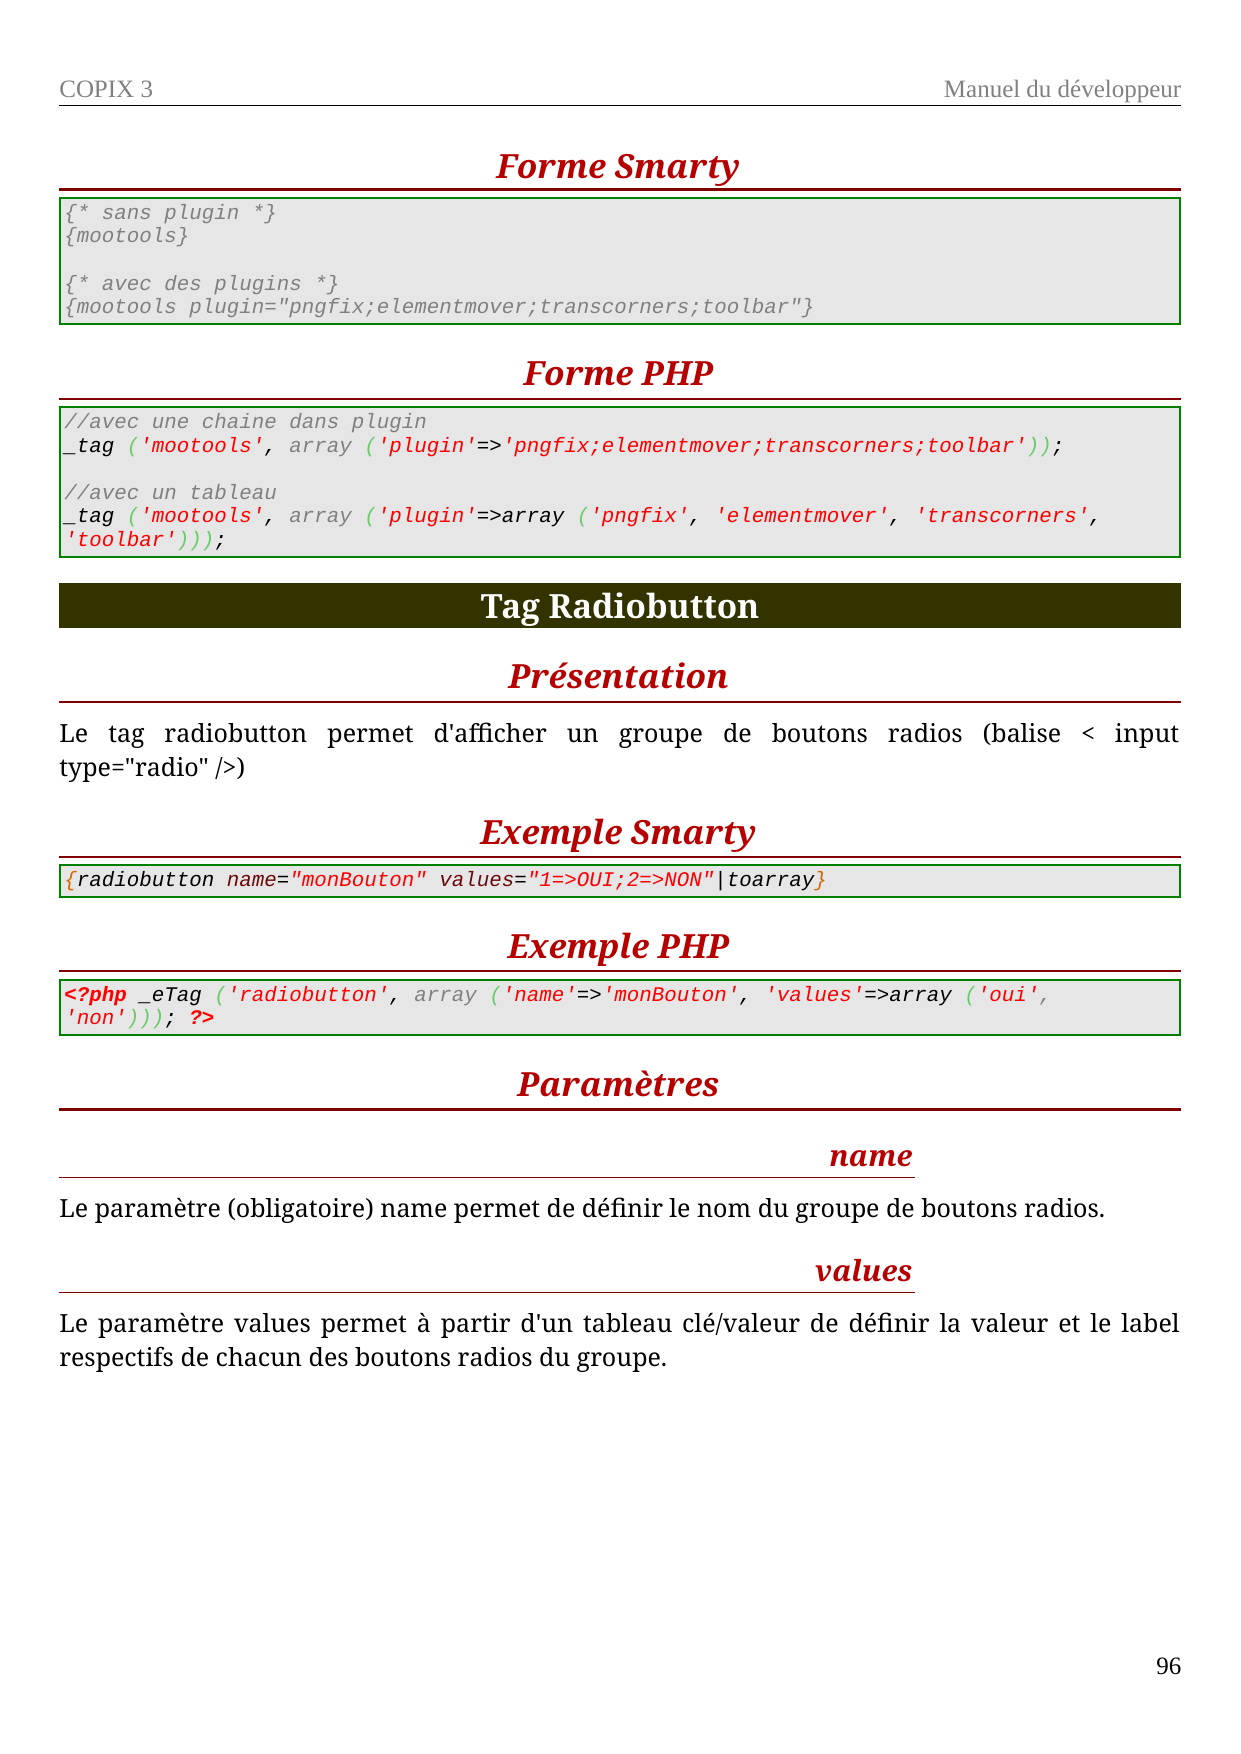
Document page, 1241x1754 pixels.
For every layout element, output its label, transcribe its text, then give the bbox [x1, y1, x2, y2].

subtitle Paramètres [59, 1061, 1181, 1108]
text {* avec des plugins *} [61, 268, 1179, 291]
text Le tag radiobutton permet d'afficher un groupe de boutons radios (balise < input type="radio" />) [59, 715, 1181, 783]
subtitle values [59, 1250, 915, 1292]
text //avec une chaine dans plugin [61, 408, 1179, 429]
subtitle Présentation [59, 653, 1181, 701]
text _tag ('mootools', array ('plugin'=>array ('pngfix', 'elementmover', 'transcorners', 'toolbar'))); [61, 501, 1179, 556]
subtitle Forme Smarty [59, 143, 1181, 188]
subtitle Forme PHP [59, 350, 1181, 398]
text {mootools plugin="pngfix;elementmover;transcorners;toolbar"} [61, 291, 1179, 323]
text _tag ('mootools', array ('plugin'=>'pngfix;elementmover;transcorners;toolbar')); [61, 429, 1179, 453]
text Le paramètre values permet à partir d'un tableau clé/valeur de définir la valeur et le label respectifs de chacun des boutons radios du groupe. [59, 1305, 1181, 1373]
subtitle Exemple Smarty [59, 808, 1181, 856]
text {radiobutton name="monBouton" values="1=>OUI;2=>NON"|toarray} [61, 866, 1179, 896]
text //avec un tableau [61, 477, 1179, 501]
text {* sans plugin *} [61, 199, 1179, 221]
subtitle Tag Radiobutton [59, 583, 1181, 628]
subtitle Exemple PHP [59, 923, 1181, 970]
subtitle name [59, 1136, 915, 1177]
text <?php _eTag ('radiobutton', array ('name'=>'monBouton', 'values'=>array ('oui', 'non'))); ?> [61, 981, 1179, 1034]
text Le paramètre (obligatoire) name permet de définir le nom du groupe de boutons radios. [59, 1191, 1181, 1225]
text {mootools} [61, 221, 1179, 244]
